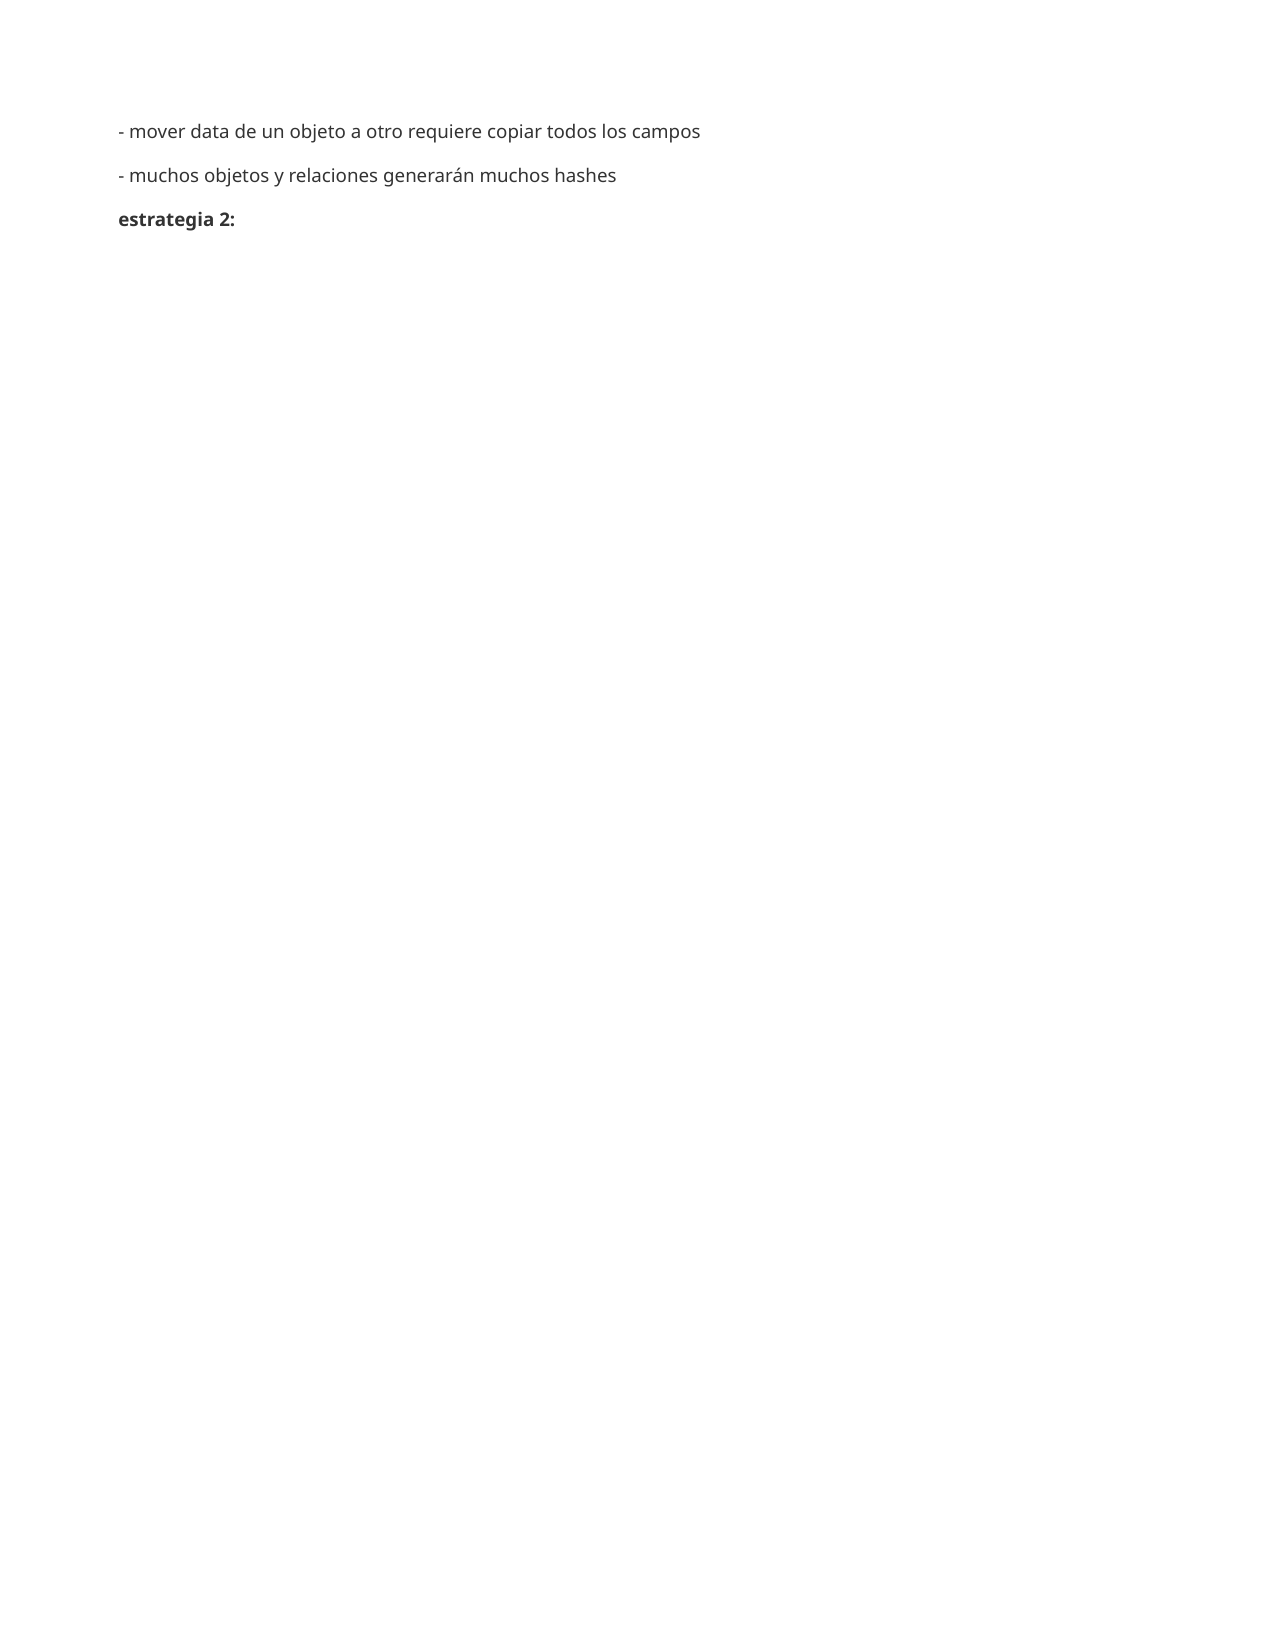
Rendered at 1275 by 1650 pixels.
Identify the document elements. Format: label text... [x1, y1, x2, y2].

text - muchos objetos y relaciones generarán muchos hashes [118, 162, 1157, 187]
text estrategia 2: [118, 206, 1157, 231]
text - mover data de un objeto a otro requiere copiar todos los campos [118, 118, 1157, 144]
